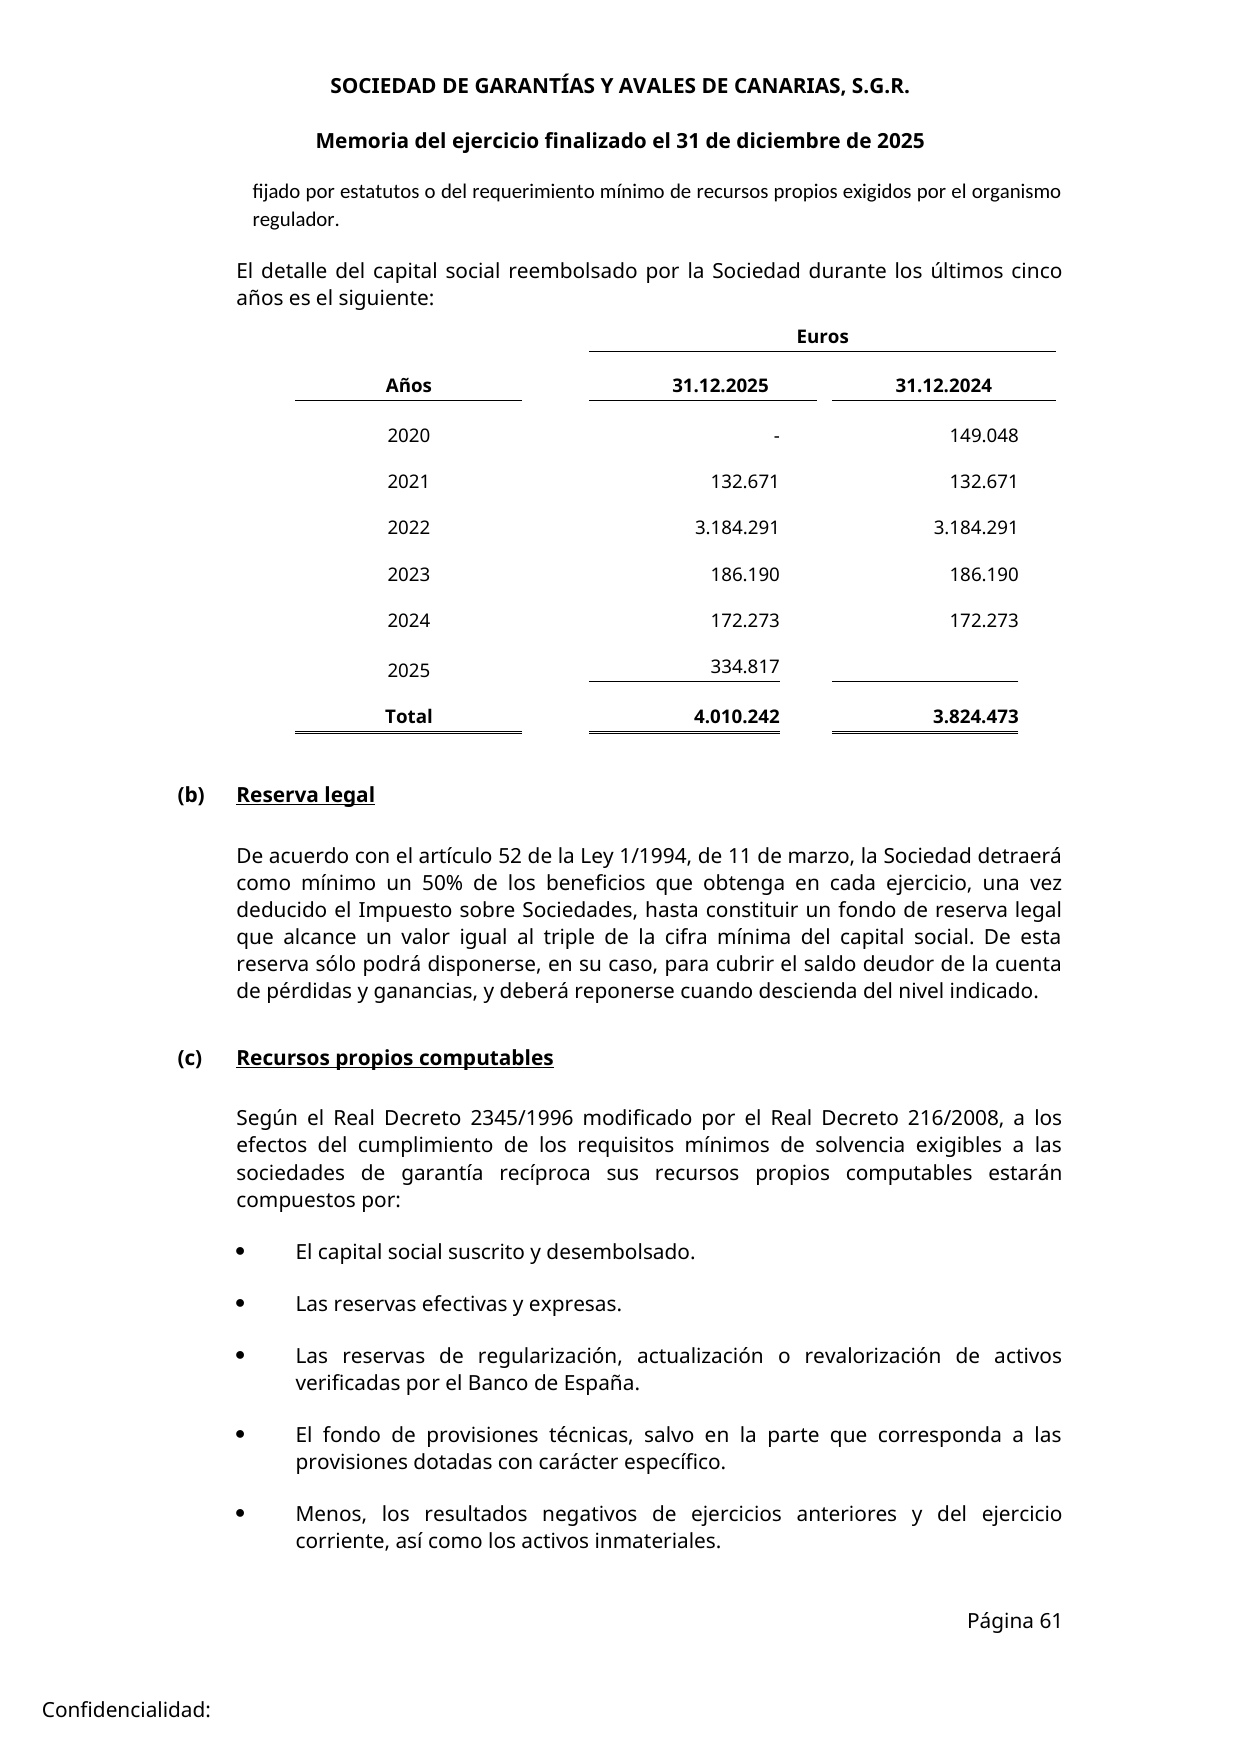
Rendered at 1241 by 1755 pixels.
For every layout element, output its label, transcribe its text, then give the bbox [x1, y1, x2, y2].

table_cell Años [177, 373, 582, 422]
text De acuerdo con el artículo 52 de la Ley 1/1994, de 11 de marzo, la Sociedad detraerá como mínimo un 50% de los beneficios que obtenga en cada ejercicio, una vez deducido el Impuesto sobre Sociedades, hasta constituir un fondo de reserva legal que alcance un valor igual al triple de la cifra mínima del capital social. De esta reserva sólo podrá disponerse, en su caso, para cubrir el saldo deudor de la cuenta de pérdidas y ganancias, y deberá reponerse cuando descienda del nivel indicado. [236, 842, 1063, 1004]
table_cell 2025 [177, 654, 582, 703]
table_cell 3.184.291 [582, 515, 824, 561]
table_cell 334.817 [582, 654, 824, 703]
table_header Euros [582, 323, 1063, 372]
table_cell 172.273 [582, 608, 824, 654]
table_header [177, 323, 582, 372]
text Según el Real Decreto 2345/1996 modificado por el Real Decreto 216/2008, a los efectos del cumplimiento de los requisitos mínimos de solvencia exigibles a las sociedades de garantía recíproca sus recursos propios computables estarán compuestos por: [236, 1104, 1063, 1212]
table_cell 2022 [177, 515, 582, 561]
text (b) Reserva legal [177, 780, 1063, 808]
list El capital social suscrito y desembolsado. [236, 1237, 1063, 1264]
list Las reservas efectivas y expresas. [236, 1289, 1063, 1317]
table_cell 186.190 [582, 561, 824, 607]
table_cell 172.273 [824, 608, 1063, 654]
table_cell 3.824.473 [824, 703, 1063, 755]
table_cell 149.048 [824, 422, 1063, 468]
table_cell 2021 [177, 468, 582, 515]
table_cell - [582, 422, 824, 468]
table_cell 132.671 [824, 468, 1063, 515]
text El detalle del capital social reembolsado por la Sociedad durante los últimos cinco años es el siguiente: [236, 256, 1063, 311]
table_cell 132.671 [582, 468, 824, 515]
list Las reservas de regularización, actualización o revalorización de activos verificadas por el Banco de España. [236, 1342, 1063, 1396]
table_cell [824, 654, 1063, 703]
table_cell 31.12.2024 [824, 373, 1063, 422]
table_cell 3.184.291 [824, 515, 1063, 561]
list Menos, los resultados negativos de ejercicios anteriores y del ejercicio corriente, así como los activos inmateriales. [236, 1500, 1063, 1554]
text (c) Recursos propios computables [177, 1042, 1063, 1071]
table_cell 31.12.2025 [582, 373, 824, 422]
list El fondo de provisiones técnicas, salvo en la parte que corresponda a las provisiones dotadas con carácter específico. [236, 1421, 1063, 1475]
table_cell 4.010.242 [582, 703, 824, 755]
table_cell 2024 [177, 608, 582, 654]
list fijado por estatutos o del requerimiento mínimo de recursos propios exigidos por el organismo regulador. [215, 177, 1063, 231]
table_cell 2023 [177, 561, 582, 607]
table_cell 2020 [177, 422, 582, 468]
table_cell Total [177, 703, 582, 755]
table_cell 186.190 [824, 561, 1063, 607]
